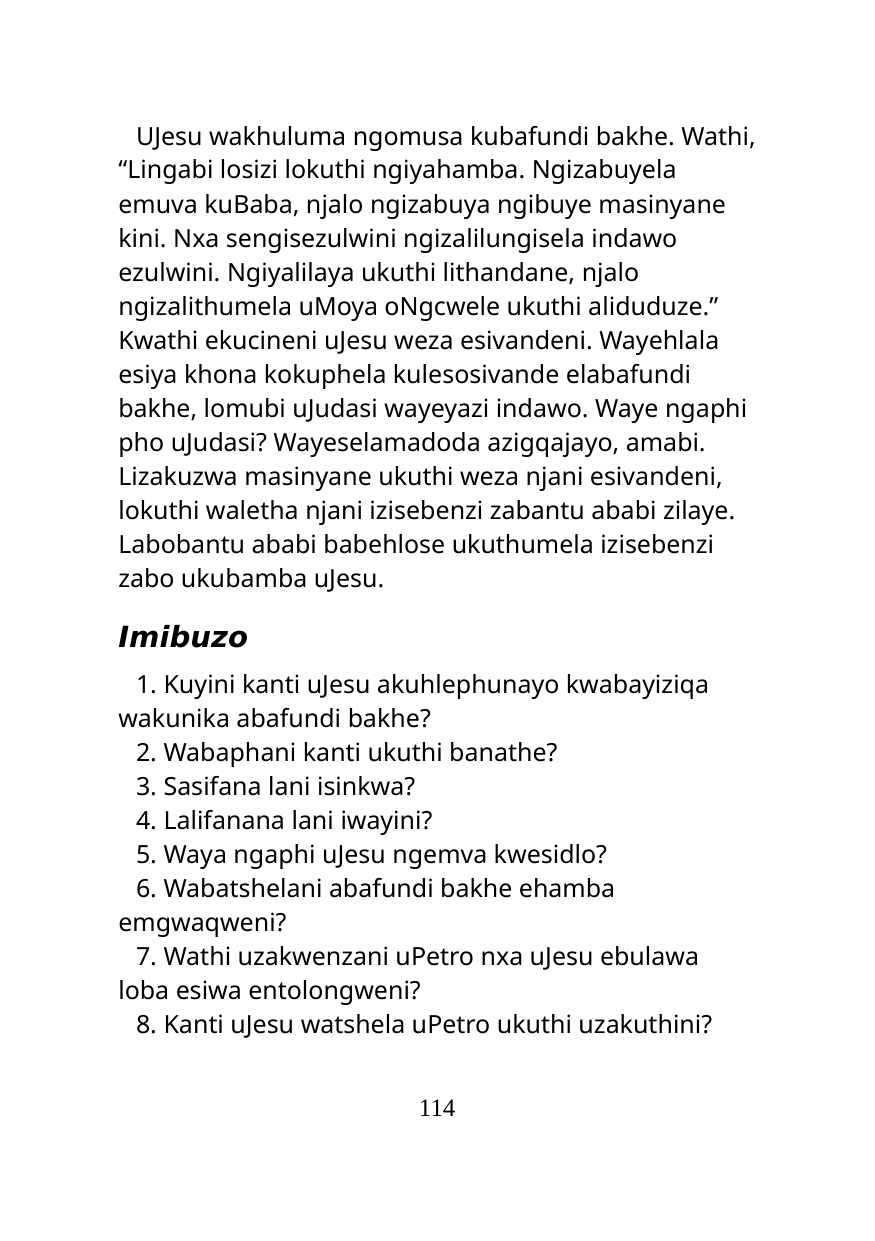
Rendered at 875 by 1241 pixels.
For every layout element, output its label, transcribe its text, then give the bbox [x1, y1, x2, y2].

list Wabaphani kanti ukuthi banathe? [118, 734, 756, 769]
list Waya ngaphi uJesu ngemva kwesidlo? [118, 837, 756, 871]
list Lalifanana lani iwayini? [118, 803, 756, 837]
list Sasifana lani isinkwa? [118, 769, 756, 803]
subtitle Imibuzo [118, 620, 756, 654]
list Wabatshelani abafundi bakhe ehamba emgwaqweni? [118, 871, 756, 939]
text UJesu wakhuluma ngomusa kubafundi bakhe. Wathi, “Lingabi losizi lokuthi ngiyahamba. Ngizabuyela emuva kuBaba, njalo ngizabuya ngibuye masinyane kini. Nxa sengisezulwini ngizalilungisela indawo ezulwini. Ngiyalilaya ukuthi lithandane, njalo ngizalithumela uMoya oNgcwele ukuthi aliduduze.” Kwathi ekucineni uJesu weza esivandeni. Wayehlala esiya khona kokuphela kulesosivande elabafundi bakhe, lomubi uJudasi wayeyazi indawo. Waye ngaphi pho uJudasi? Wayeselamadoda azigqajayo, amabi. Lizakuzwa masinyane ukuthi weza njani esivandeni, lokuthi waletha njani izisebenzi zabantu ababi zilaye. Labobantu ababi babehlose ukuthumela izisebenzi zabo ukubamba uJesu. [118, 118, 756, 595]
list Kanti uJesu watshela uPetro ukuthi uzakuthini? [118, 1007, 756, 1041]
list Kuyini kanti uJesu akuhlephunayo kwabayiziqa wakunika abafundi bakhe? [118, 666, 756, 734]
list Wathi uzakwenzani uPetro nxa uJesu ebulawa loba esiwa entolongweni? [118, 939, 756, 1007]
